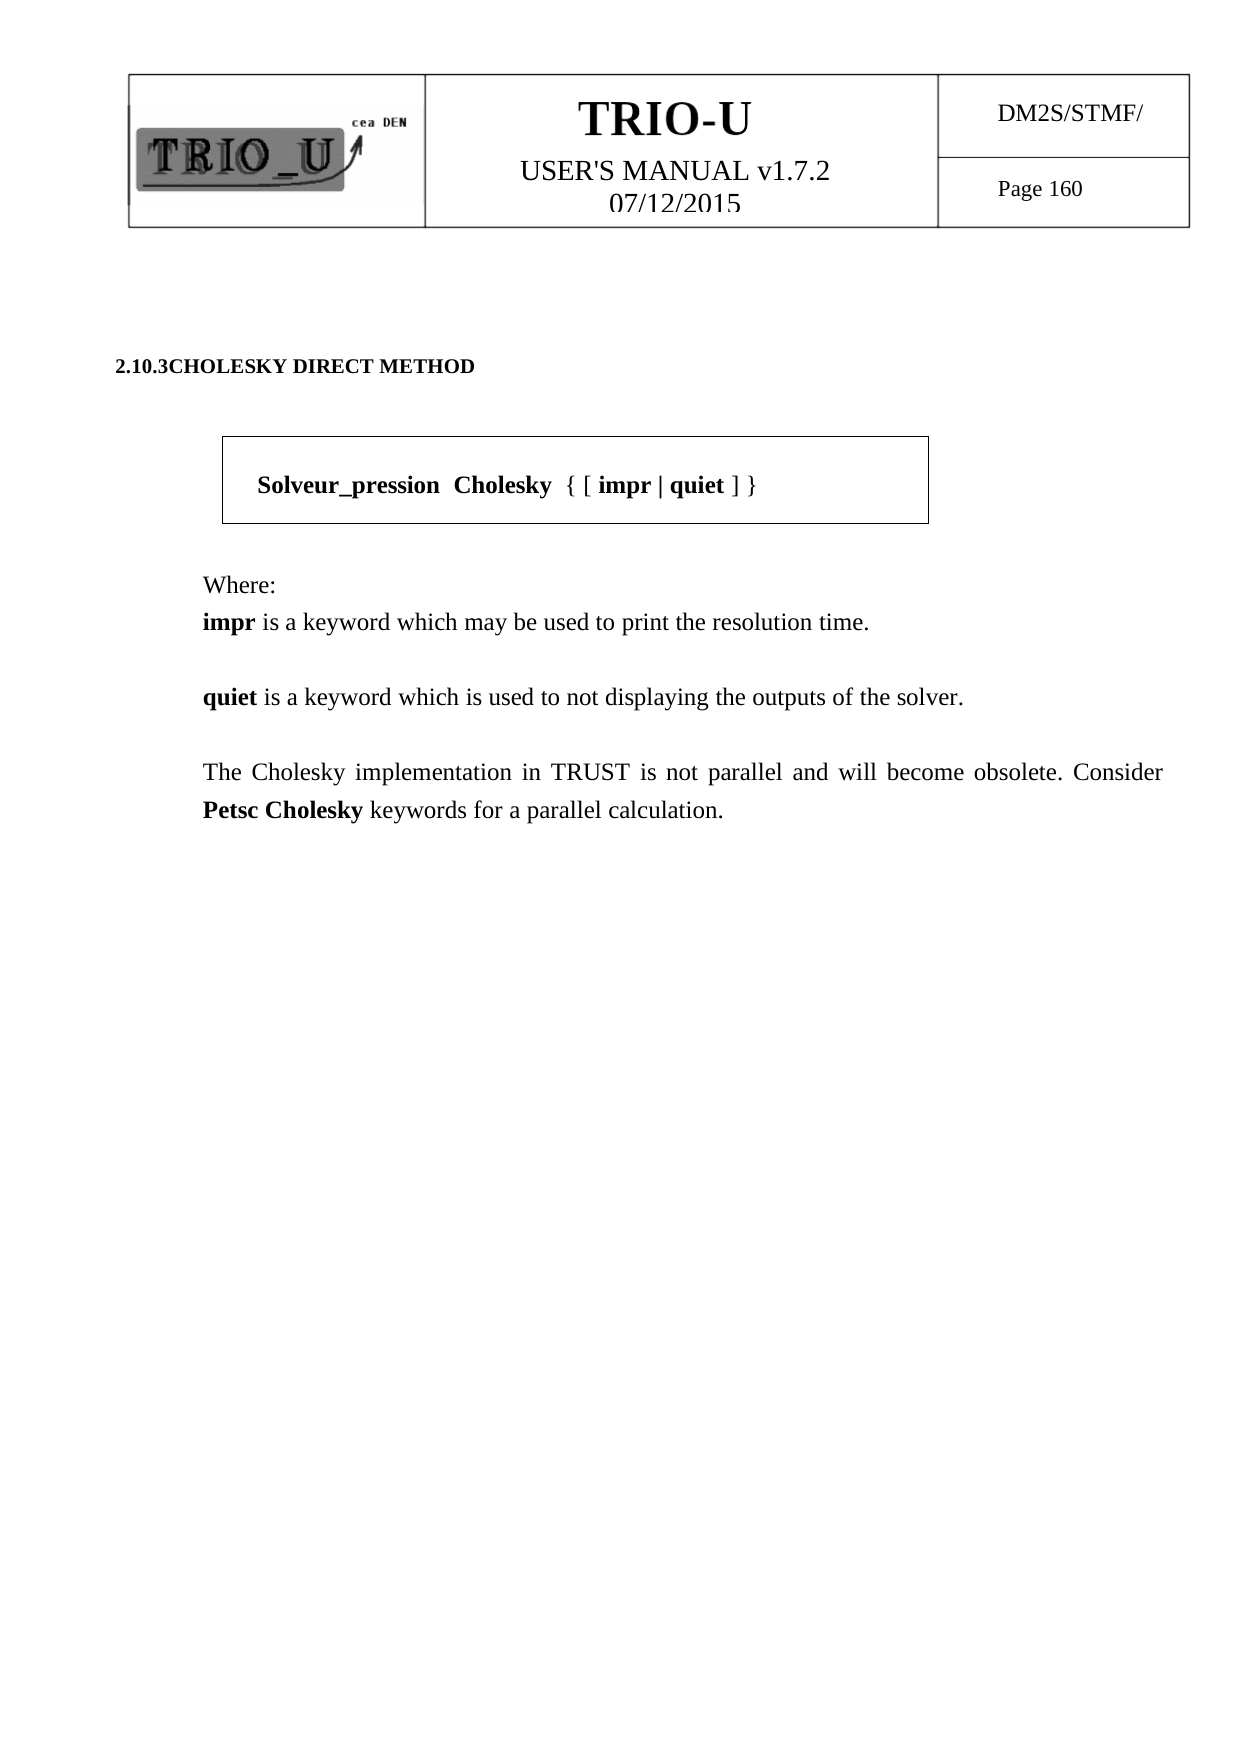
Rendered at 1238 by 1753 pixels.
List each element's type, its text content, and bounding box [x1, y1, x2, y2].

text Where: [203, 561, 1165, 599]
table_header Solveur_pression Cholesky { [ impr | quiet ] } [223, 437, 928, 523]
text The Cholesky implementation in TRUST is not parallel and will become obsolete. Consider Petsc Cholesky keywords for a parallel calculation. [203, 749, 1165, 824]
text quiet is a keyword which is used to not displaying the outputs of the solver. [203, 674, 1165, 711]
text impr is a keyword which may be used to print the resolution time. [203, 599, 1165, 636]
subtitle CHOLESKY DIRECT METHOD [115, 354, 1164, 378]
